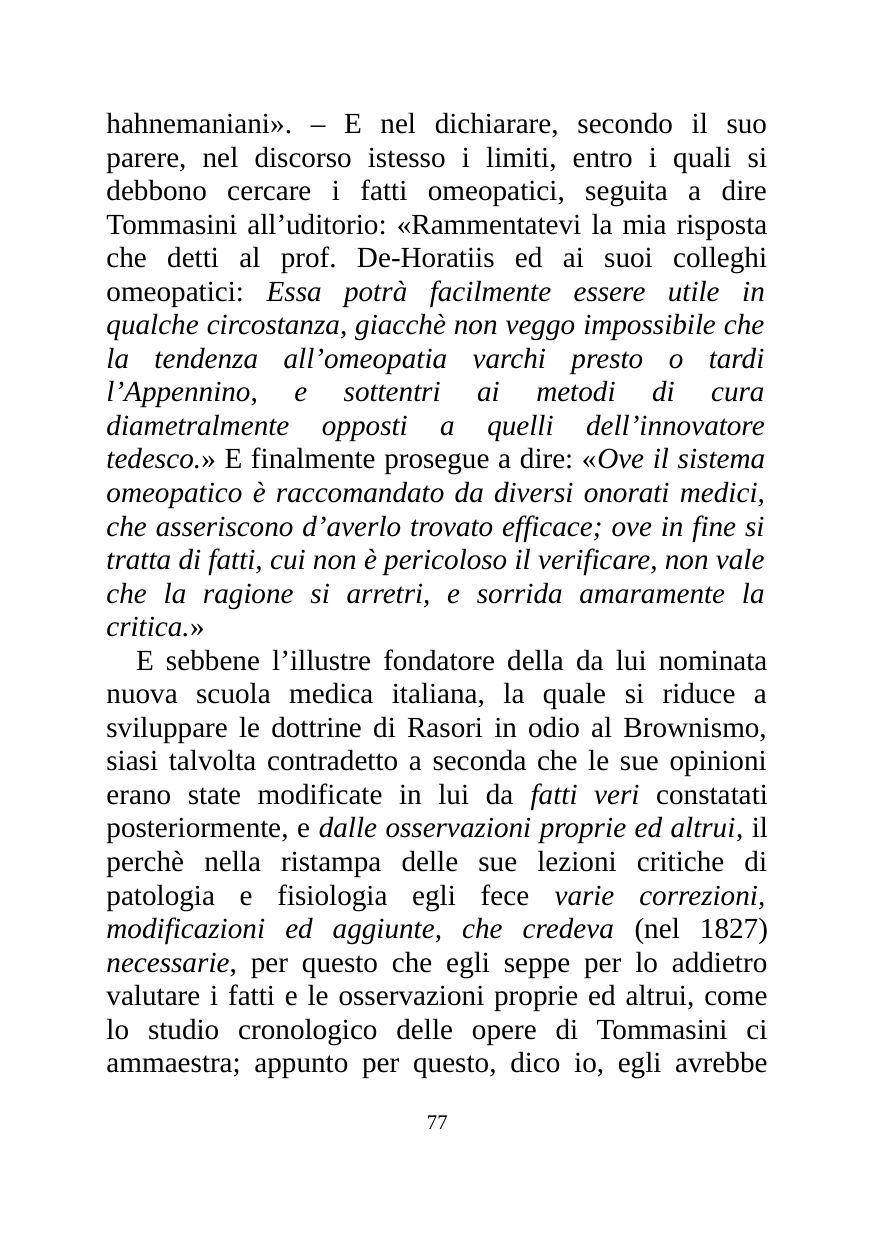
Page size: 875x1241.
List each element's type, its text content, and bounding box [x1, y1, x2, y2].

text E sebbene l’illustre fondatore della da lui nominata nuova scuola medica italiana, la quale si riduce a sviluppare le dottrine di Rasori in odio al Brownismo, siasi talvolta contradetto a seconda che le sue opinioni erano state modificate in lui da fatti veri constatati posteriormente, e dalle osservazioni proprie ed altrui, il perchè nella ristampa delle sue lezioni critiche di patologia e fisiologia egli fece varie correzioni, modificazioni ed aggiunte, che credeva (nel 1827) necessarie, per questo che egli seppe per lo addietro valutare i fatti e le osservazioni proprie ed altrui, come lo studio cronologico delle opere di Tommasini ci ammaestra; appunto per questo, dico io, egli avrebbe [106, 643, 768, 1079]
text hahnemaniani». – E nel dichiarare, secondo il suo parere, nel discorso istesso i limiti, entro i quali si debbono cercare i fatti omeopatici, seguita a dire Tommasini all’uditorio: «Rammentatevi la mia risposta che detti al prof. De-Horatiis ed ai suoi colleghi omeopatici: Essa potrà facilmente essere utile in qualche circostanza, giacchè non veggo impossibile che la tendenza all’omeopatia varchi presto o tardi l’Appennino, e sottentri ai metodi di cura diametralmente opposti a quelli dell’innovatore tedesco.» E finalmente prosegue a dire: «Ove il sistema omeopatico è raccomandato da diversi onorati medici, che asseriscono d’averlo trovato efficace; ove in fine si tratta di fatti, cui non è pericoloso il verificare, non vale che la ragione si arretri, e sorrida amaramente la critica.» [106, 106, 768, 643]
